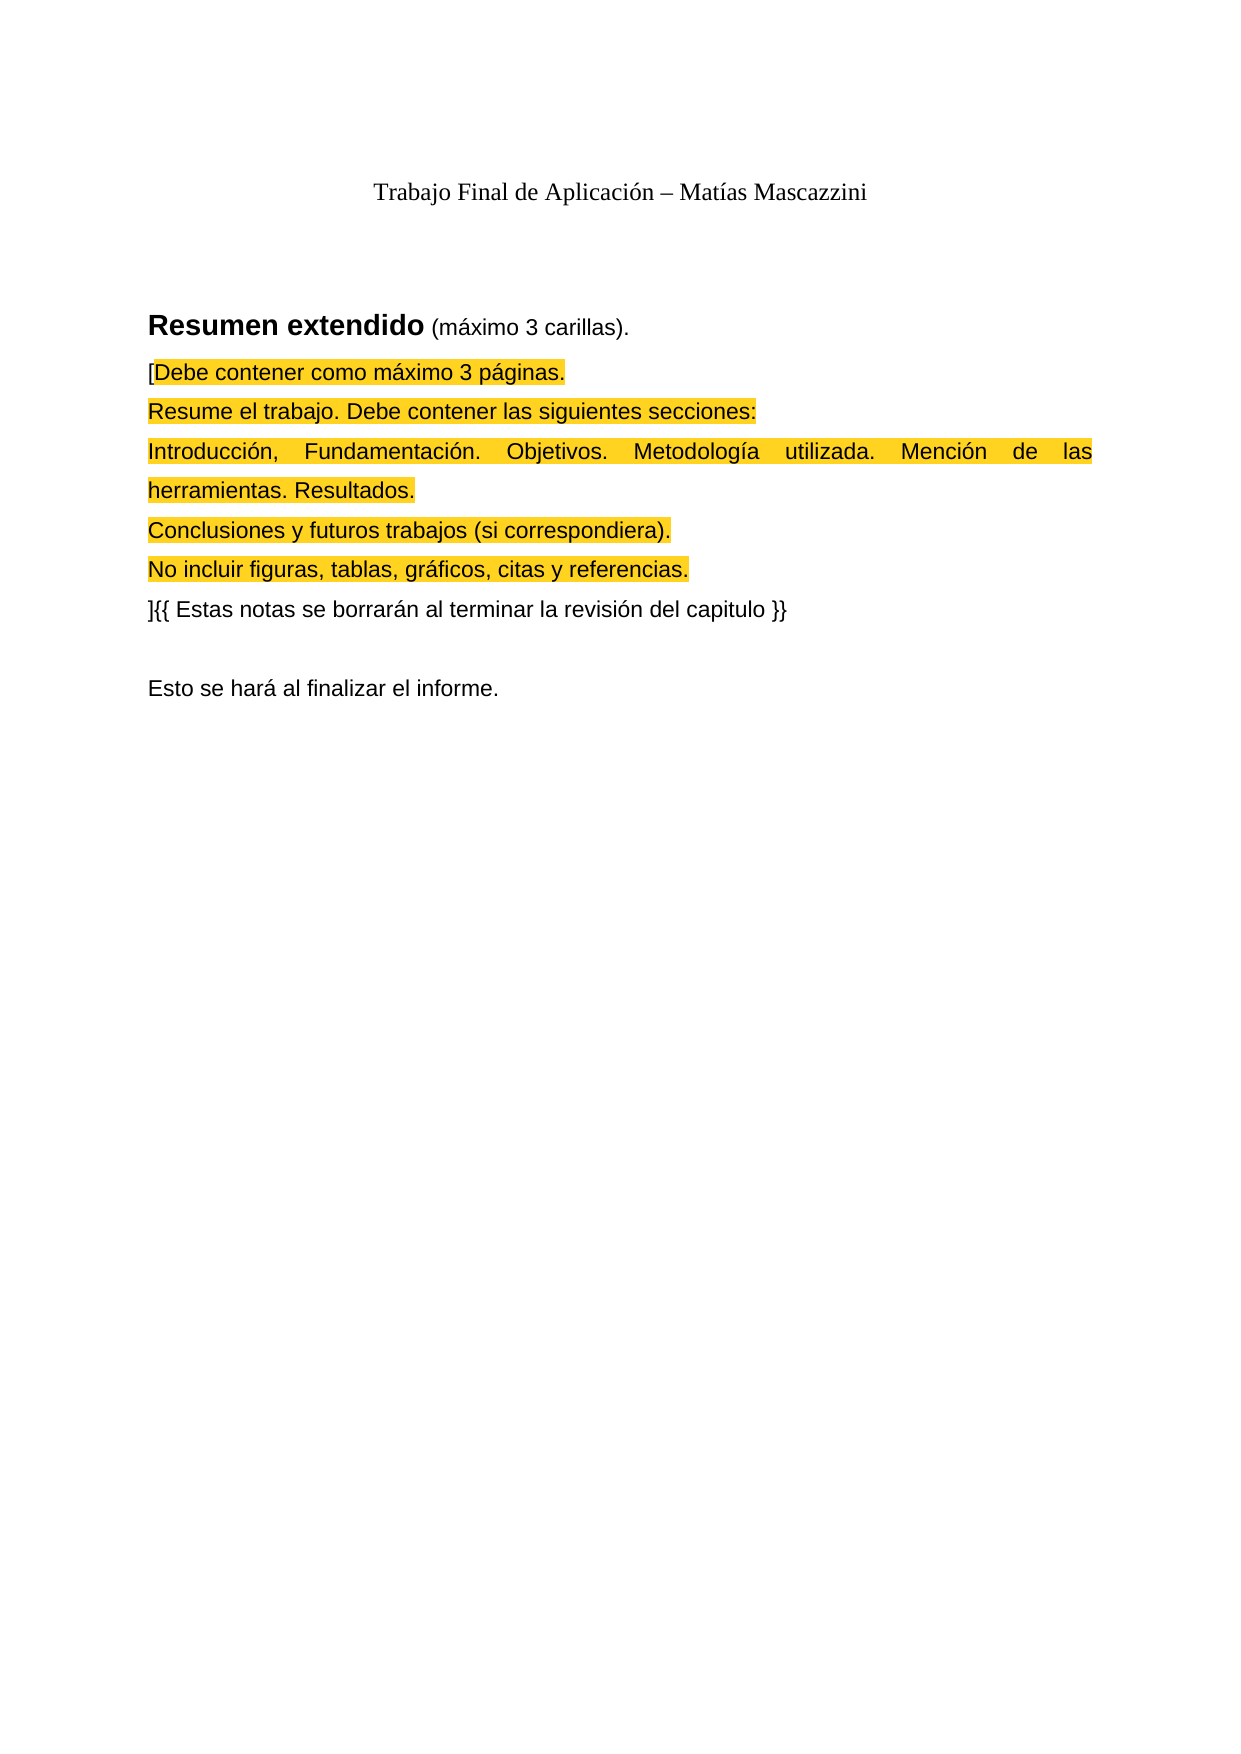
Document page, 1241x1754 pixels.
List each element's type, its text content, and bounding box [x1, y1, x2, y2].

text Esto se hará al finalizar el informe. [148, 674, 1093, 701]
text Introducción, Fundamentación. Objetivos. Metodología utilizada. Mención de las herramientas. Resultados. [148, 438, 1093, 503]
text Resume el trabajo. Debe contener las siguientes secciones: [148, 398, 1093, 424]
text No incluir figuras, tablas, gráficos, citas y referencias. [148, 556, 1093, 582]
text Resumen extendido (máximo 3 carillas). [148, 308, 1093, 342]
text Conclusiones y futuros trabajos (si correspondiera). [148, 517, 1093, 543]
text [Debe contener como máximo 3 páginas. [148, 359, 1093, 385]
text ]{{ Estas notas se borrarán al terminar la revisión del capitulo }} [148, 596, 1093, 622]
